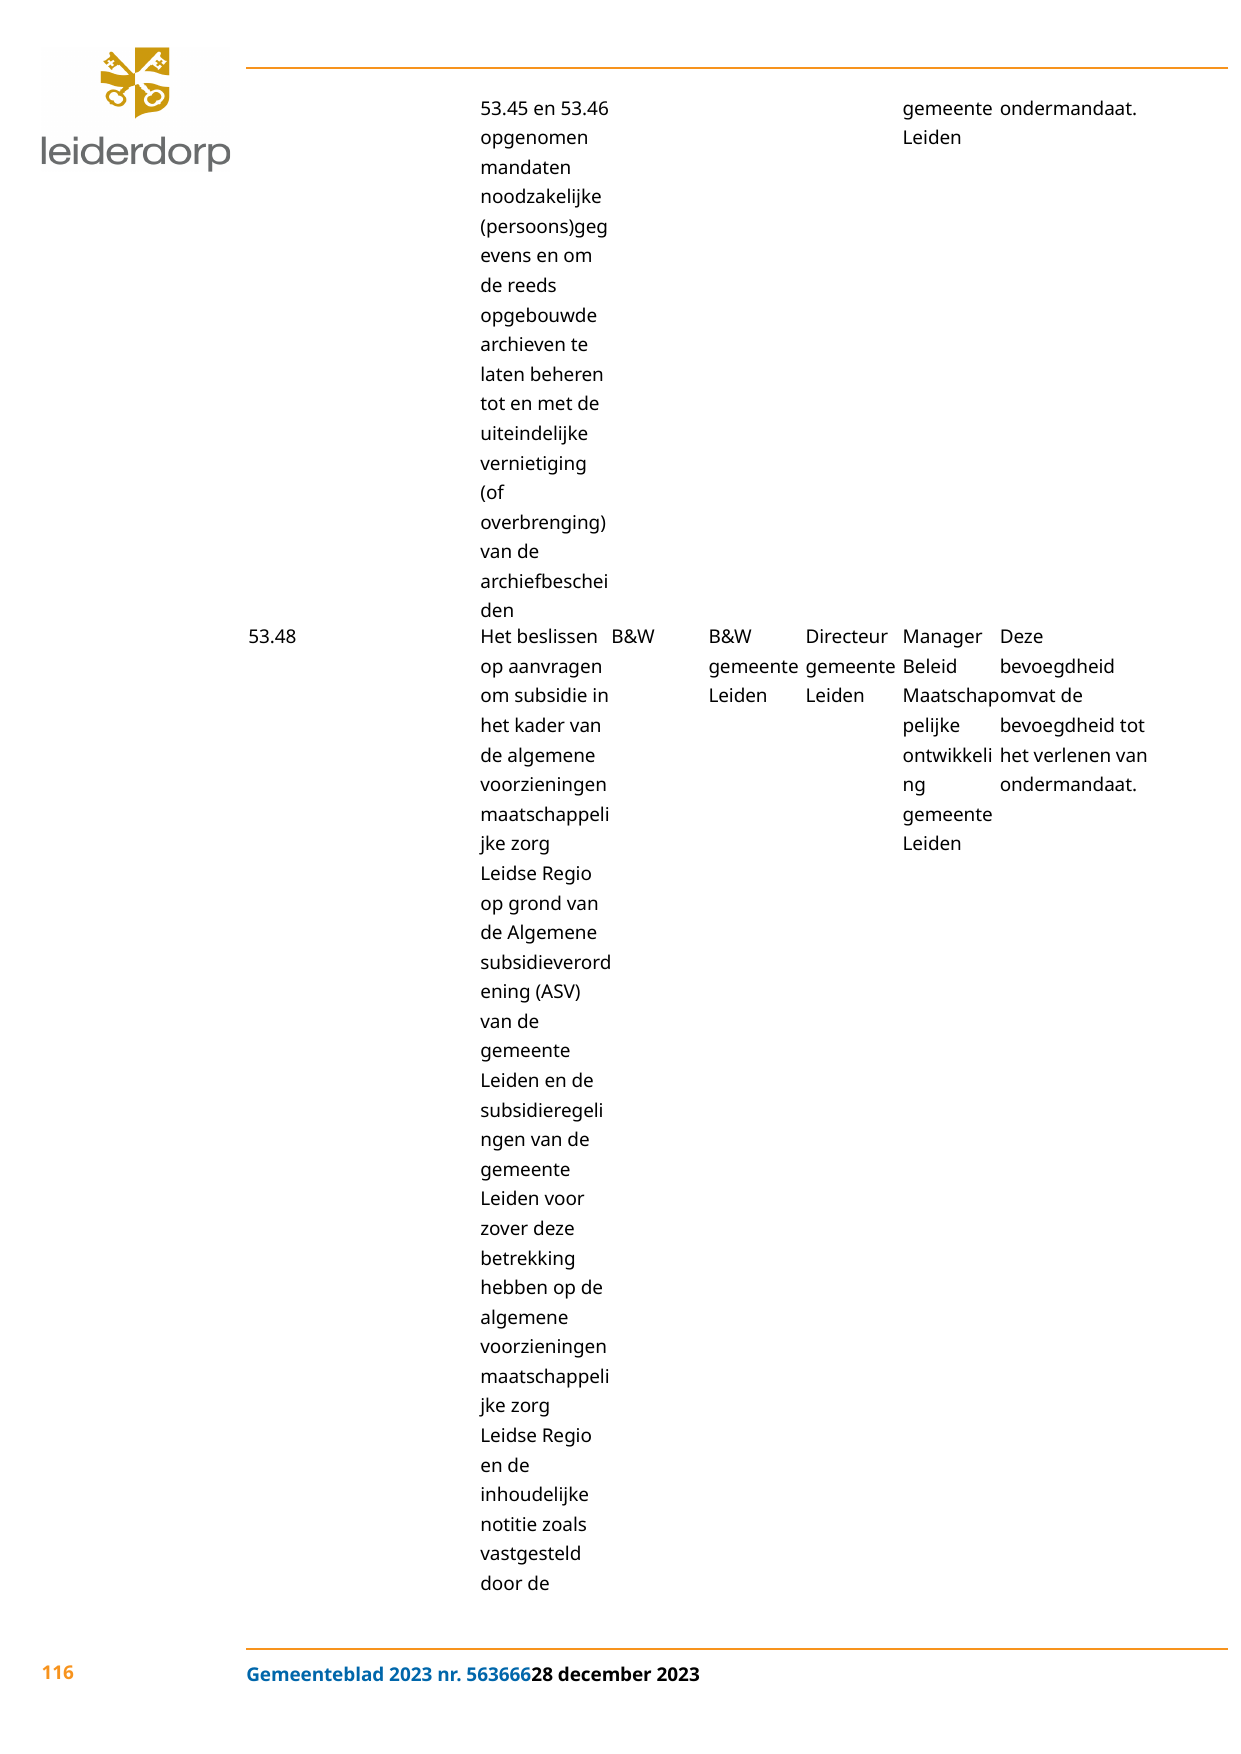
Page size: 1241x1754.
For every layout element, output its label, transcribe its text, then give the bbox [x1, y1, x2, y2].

table_cell 53.45 en 53.46 opgenomen mandaten noodzakelijke (persoons)gegevens en om de reeds opgebouwde archieven te laten beheren tot en met de uiteindelijke vernietiging (of overbrenging) van de archiefbescheiden [480, 95, 611, 623]
table_cell Het beslissen op aanvragen om subsidie in het kader van de algemene voorzieningen maatschappelijke zorg Leidse Regio op grond van de Algemene subsidieverordening (ASV) van de gemeente Leiden en de subsidieregelingen van de gemeente Leiden voor zover deze betrekking hebben op de algemene voorzieningen maatschappelijke zorg Leidse Regio en de inhoudelijke notitie zoals vastgesteld door de [480, 624, 611, 1596]
table_cell [248, 95, 345, 623]
table_cell B&W [611, 624, 708, 1596]
table_cell Manager Beleid Maatschappelijke ontwikkeling gemeente Leiden [903, 624, 999, 1596]
picture [41, 47, 231, 172]
table_cell [805, 95, 902, 623]
table_cell [708, 95, 805, 623]
table_cell [611, 95, 708, 623]
table_cell Directeur gemeente Leiden [805, 624, 902, 1596]
table_cell [345, 624, 480, 1596]
table_cell Deze bevoegdheid omvat de bevoegdheid tot het verlenen van ondermandaat. [1000, 624, 1152, 1596]
table_cell gemeente Leiden [903, 95, 999, 623]
table_cell ondermandaat. [1000, 95, 1152, 623]
table_cell 53.48 [248, 624, 345, 1596]
table_cell [345, 95, 480, 623]
table_cell B&W gemeente Leiden [708, 624, 805, 1596]
